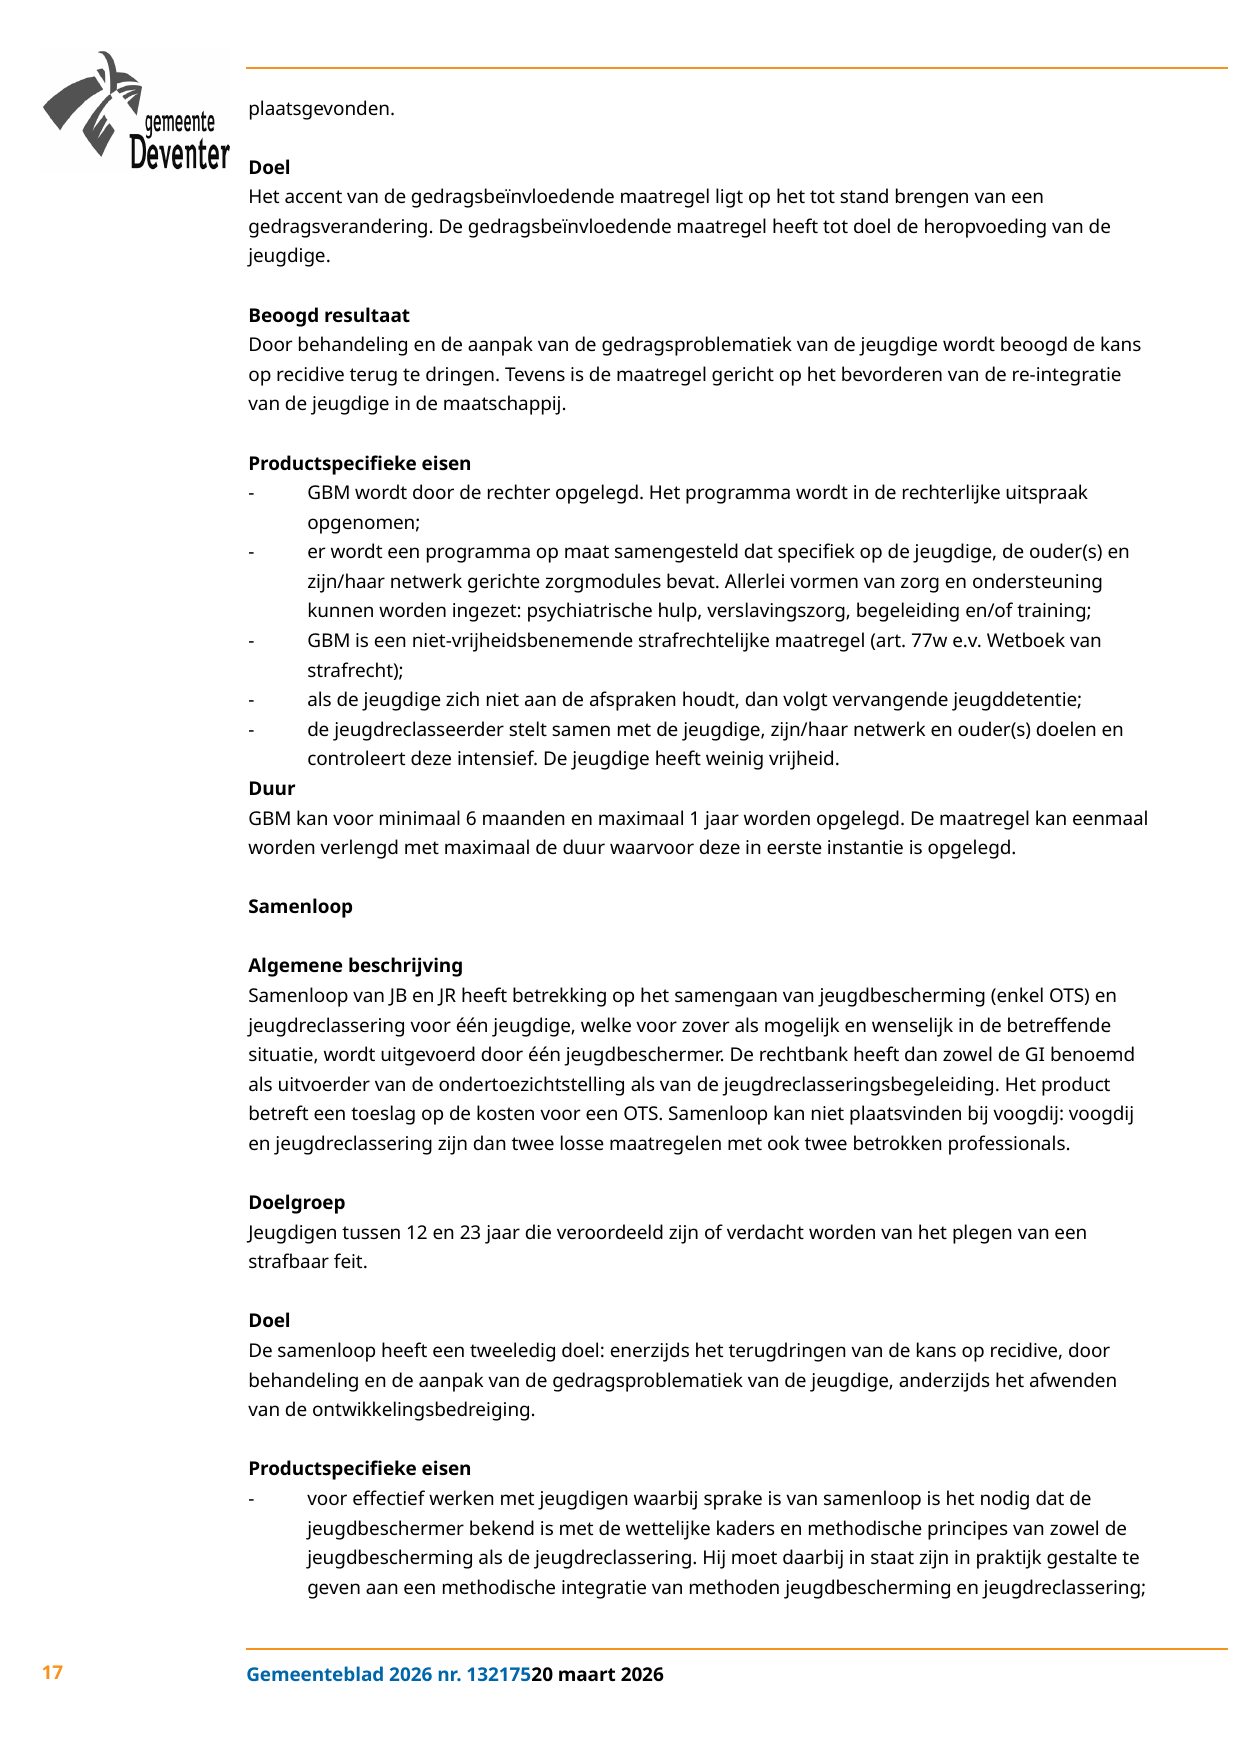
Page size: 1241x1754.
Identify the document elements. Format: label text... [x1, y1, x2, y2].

text Doelgroep [248, 1189, 1152, 1215]
text Door behandeling en de aanpak van de gedragsproblematiek van de jeugdige wordt beoogd de kans op recidive terug te dringen. Tevens is de maatregel gericht op het bevorderen van de re-integratie van de jeugdige in de maatschappij. [248, 331, 1152, 416]
text Productspecifieke eisen [248, 450, 1152, 476]
text Doel [248, 154, 1152, 180]
list de jeugdreclasseerder stelt samen met de jeugdige, zijn/haar netwerk en ouder(s) doelen en controleert deze intensief. De jeugdige heeft weinig vrijheid. [248, 716, 1152, 771]
text Samenloop [248, 893, 1152, 919]
list als de jeugdige zich niet aan de afspraken houdt, dan volgt vervangende jeugddetentie; [248, 686, 1152, 712]
picture [41, 47, 231, 172]
text Doel [248, 1308, 1152, 1333]
text Jeugdigen tussen 12 en 23 jaar die veroordeeld zijn of verdacht worden van het plegen van een strafbaar feit. [248, 1219, 1152, 1274]
text Beoogd resultaat [248, 302, 1152, 328]
text De samenloop heeft een tweeledig doel: enerzijds het terugdringen van de kans op recidive, door behandeling en de aanpak van de gedragsproblematiek van de jeugdige, anderzijds het afwenden van de ontwikkelingsbedreiging. [248, 1337, 1152, 1422]
list GBM is een niet-vrijheidsbenemende strafrechtelijke maatregel (art. 77w e.v. Wetboek van strafrecht); [248, 627, 1152, 683]
text GBM kan voor minimaal 6 maanden en maximaal 1 jaar worden opgelegd. De maatregel kan eenmaal worden verlengd met maximaal de duur waarvoor deze in eerste instantie is opgelegd. [248, 805, 1152, 860]
text plaatsgevonden. [248, 95, 1152, 121]
text Samenloop van JB en JR heeft betrekking op het samengaan van jeugdbescherming (enkel OTS) en jeugdreclassering voor één jeugdige, welke voor zover als mogelijk en wenselijk in de betreffende situatie, wordt uitgevoerd door één jeugdbeschermer. De rechtbank heeft dan zowel de GI benoemd als uitvoerder van de ondertoezichtstelling als van de jeugdreclasseringsbegeleiding. Het product betreft een toeslag op de kosten voor een OTS. Samenloop kan niet plaatsvinden bij voogdij: voogdij en jeugdreclassering zijn dan twee losse maatregelen met ook twee betrokken professionals. [248, 982, 1152, 1156]
text Productspecifieke eisen [248, 1456, 1152, 1481]
list voor effectief werken met jeugdigen waarbij sprake is van samenloop is het nodig dat de jeugdbeschermer bekend is met de wettelijke kaders en methodische principes van zowel de jeugdbescherming als de jeugdreclassering. Hij moet daarbij in staat zijn in praktijk gestalte te geven aan een methodische integratie van methoden jeugdbescherming en jeugdreclassering; [248, 1485, 1152, 1600]
list GBM wordt door de rechter opgelegd. Het programma wordt in de rechterlijke uitspraak opgenomen; [248, 479, 1152, 535]
text Algemene beschrijving [248, 953, 1152, 978]
list er wordt een programma op maat samengesteld dat specifiek op de jeugdige, de ouder(s) en zijn/haar netwerk gerichte zorgmodules bevat. Allerlei vormen van zorg en ondersteuning kunnen worden ingezet: psychiatrische hulp, verslavingszorg, begeleiding en/of training; [248, 538, 1152, 623]
text Het accent van de gedragsbeïnvloedende maatregel ligt op het tot stand brengen van een gedragsverandering. De gedragsbeïnvloedende maatregel heeft tot doel de heropvoeding van de jeugdige. [248, 183, 1152, 268]
text Duur [248, 775, 1152, 801]
